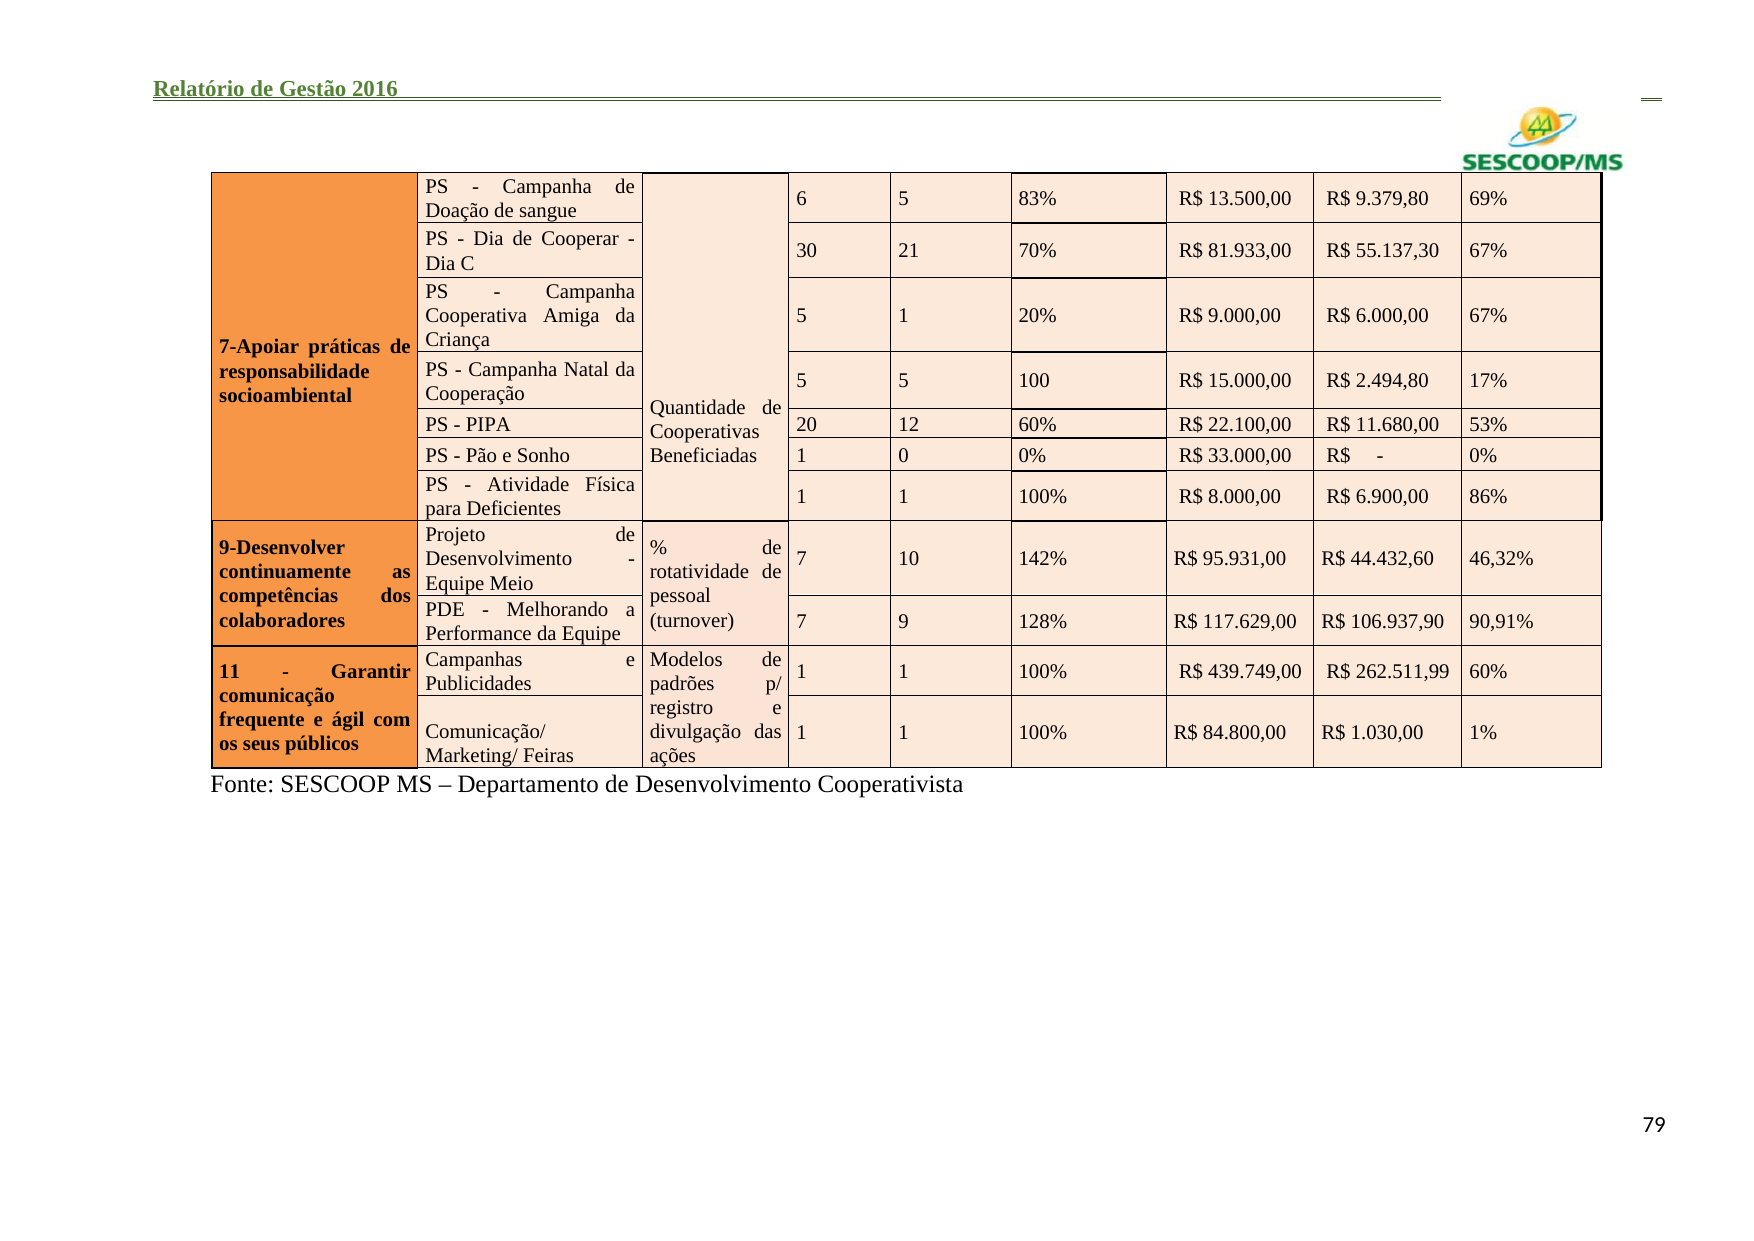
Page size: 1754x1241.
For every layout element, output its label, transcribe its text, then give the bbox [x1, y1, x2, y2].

table_cell R$ 55.137,30 [1314, 223, 1461, 277]
table_cell R$ 11.680,00 [1314, 409, 1461, 437]
table_cell 1 [789, 438, 890, 470]
table_cell R$ 81.933,00 [1167, 223, 1313, 277]
table_cell 5 [789, 352, 890, 408]
table_cell PS - Atividade Física para Deficientes [418, 471, 642, 520]
table_cell R$ 95.931,00 [1167, 521, 1313, 594]
table_cell R$ 439.749,00 [1167, 646, 1313, 695]
table_cell R$ 84.800,00 [1167, 696, 1313, 767]
table_cell 12 [891, 409, 1011, 437]
table_cell 83% [1012, 174, 1166, 222]
table_cell R$ 13.500,00 [1167, 173, 1313, 222]
table_cell PS - Pão e Sonho [418, 438, 642, 470]
table_cell PDE - Melhorando a Performance da Equipe [418, 596, 642, 645]
table_cell 0% [1012, 439, 1166, 470]
table_cell 0 [891, 438, 1011, 470]
table_cell PS - Campanha Cooperativa Amiga da Criança [418, 278, 642, 351]
table_cell 20% [1012, 279, 1166, 351]
table_cell 6 [789, 173, 890, 222]
table_cell 9 [891, 596, 1011, 645]
table_cell 60% [1462, 646, 1601, 695]
table_cell 21 [891, 223, 1011, 277]
table_cell 17% [1462, 352, 1600, 408]
table_cell % de rotatividade de pessoal (turnover) [643, 522, 788, 645]
table_cell PS - Dia de Cooperar - Dia C [418, 223, 642, 277]
table_cell R$ 6.900,00 [1314, 471, 1461, 520]
table_cell 1 [789, 471, 890, 520]
table_cell R$ 9.000,00 [1167, 278, 1313, 351]
table_cell 1 [891, 278, 1011, 351]
table_cell 100% [1012, 696, 1166, 767]
table_cell 69% [1462, 173, 1600, 222]
table_cell R$ 44.432,60 [1314, 521, 1461, 594]
table_cell 1 [789, 696, 890, 767]
table_cell Quantidade de Cooperativas Beneficiadas [643, 174, 788, 520]
table_cell 20 [789, 409, 890, 437]
table_cell R$ 262.511,99 [1314, 646, 1461, 695]
table_cell 46,32% [1462, 521, 1601, 594]
table_cell PS - Campanha de Doação de sangue [418, 173, 642, 222]
table_cell 128% [1012, 596, 1166, 645]
table_cell 142% [1012, 522, 1166, 594]
table_cell R$ 1.030,00 [1314, 696, 1461, 767]
table_cell 100% [1012, 646, 1166, 695]
table_cell R$ 8.000,00 [1167, 471, 1313, 520]
table_cell R$ - [1314, 438, 1461, 470]
table_cell 1 [891, 471, 1011, 520]
table_cell R$ 15.000,00 [1167, 352, 1313, 408]
table_cell 100% [1012, 472, 1166, 520]
table_cell 1 [789, 646, 890, 695]
table_cell 9-Desenvolver continuamente as competências dos colaboradores [213, 521, 417, 645]
table_cell Comunicação/ Marketing/ Feiras [418, 696, 642, 767]
table_cell 86% [1462, 471, 1600, 520]
table_cell R$ 2.494,80 [1314, 352, 1461, 408]
table_cell 11 - Garantir comunicação frequente e ágil com os seus públicos [213, 647, 417, 767]
table_cell PS - Campanha Natal da Cooperação [418, 352, 642, 408]
table_cell 0% [1462, 438, 1600, 470]
table_cell 53% [1462, 409, 1600, 437]
table_cell 90,91% [1462, 596, 1601, 645]
table_cell 1 [891, 646, 1011, 695]
table_cell 7 [789, 596, 890, 645]
table_cell R$ 106.937,90 [1314, 596, 1461, 645]
table_cell 67% [1462, 223, 1600, 277]
table_cell R$ 33.000,00 [1167, 438, 1313, 470]
table_cell 67% [1462, 278, 1600, 351]
table_cell 7-Apoiar práticas de responsabilidade socioambiental [212, 173, 417, 520]
table_cell 5 [891, 352, 1011, 408]
table_cell 1% [1462, 696, 1601, 767]
table_cell R$ 9.379,80 [1314, 173, 1461, 222]
table_cell 7 [789, 521, 890, 594]
text Fonte: SESCOOP MS – Departamento de Desenvolvimento Cooperativista [148, 769, 1665, 798]
table_cell 100 [1012, 353, 1166, 408]
table_cell 70% [1012, 224, 1166, 277]
table_cell 5 [891, 173, 1011, 222]
table_cell 60% [1012, 410, 1166, 437]
table_cell 30 [789, 223, 890, 277]
table_cell 10 [891, 521, 1011, 594]
table_cell 5 [789, 278, 890, 351]
table_cell Projeto de Desenvolvimento - Equipe Meio [418, 521, 642, 594]
table_cell 1 [891, 696, 1011, 767]
table_cell R$ 117.629,00 [1167, 596, 1313, 645]
table_cell Campanhas e Publicidades [418, 646, 642, 695]
table_cell Modelos de padrões p/ registro e divulgação das ações [643, 646, 788, 767]
table_cell R$ 22.100,00 [1167, 409, 1313, 437]
table_cell PS - PIPA [418, 409, 642, 437]
table_cell R$ 6.000,00 [1314, 278, 1461, 351]
